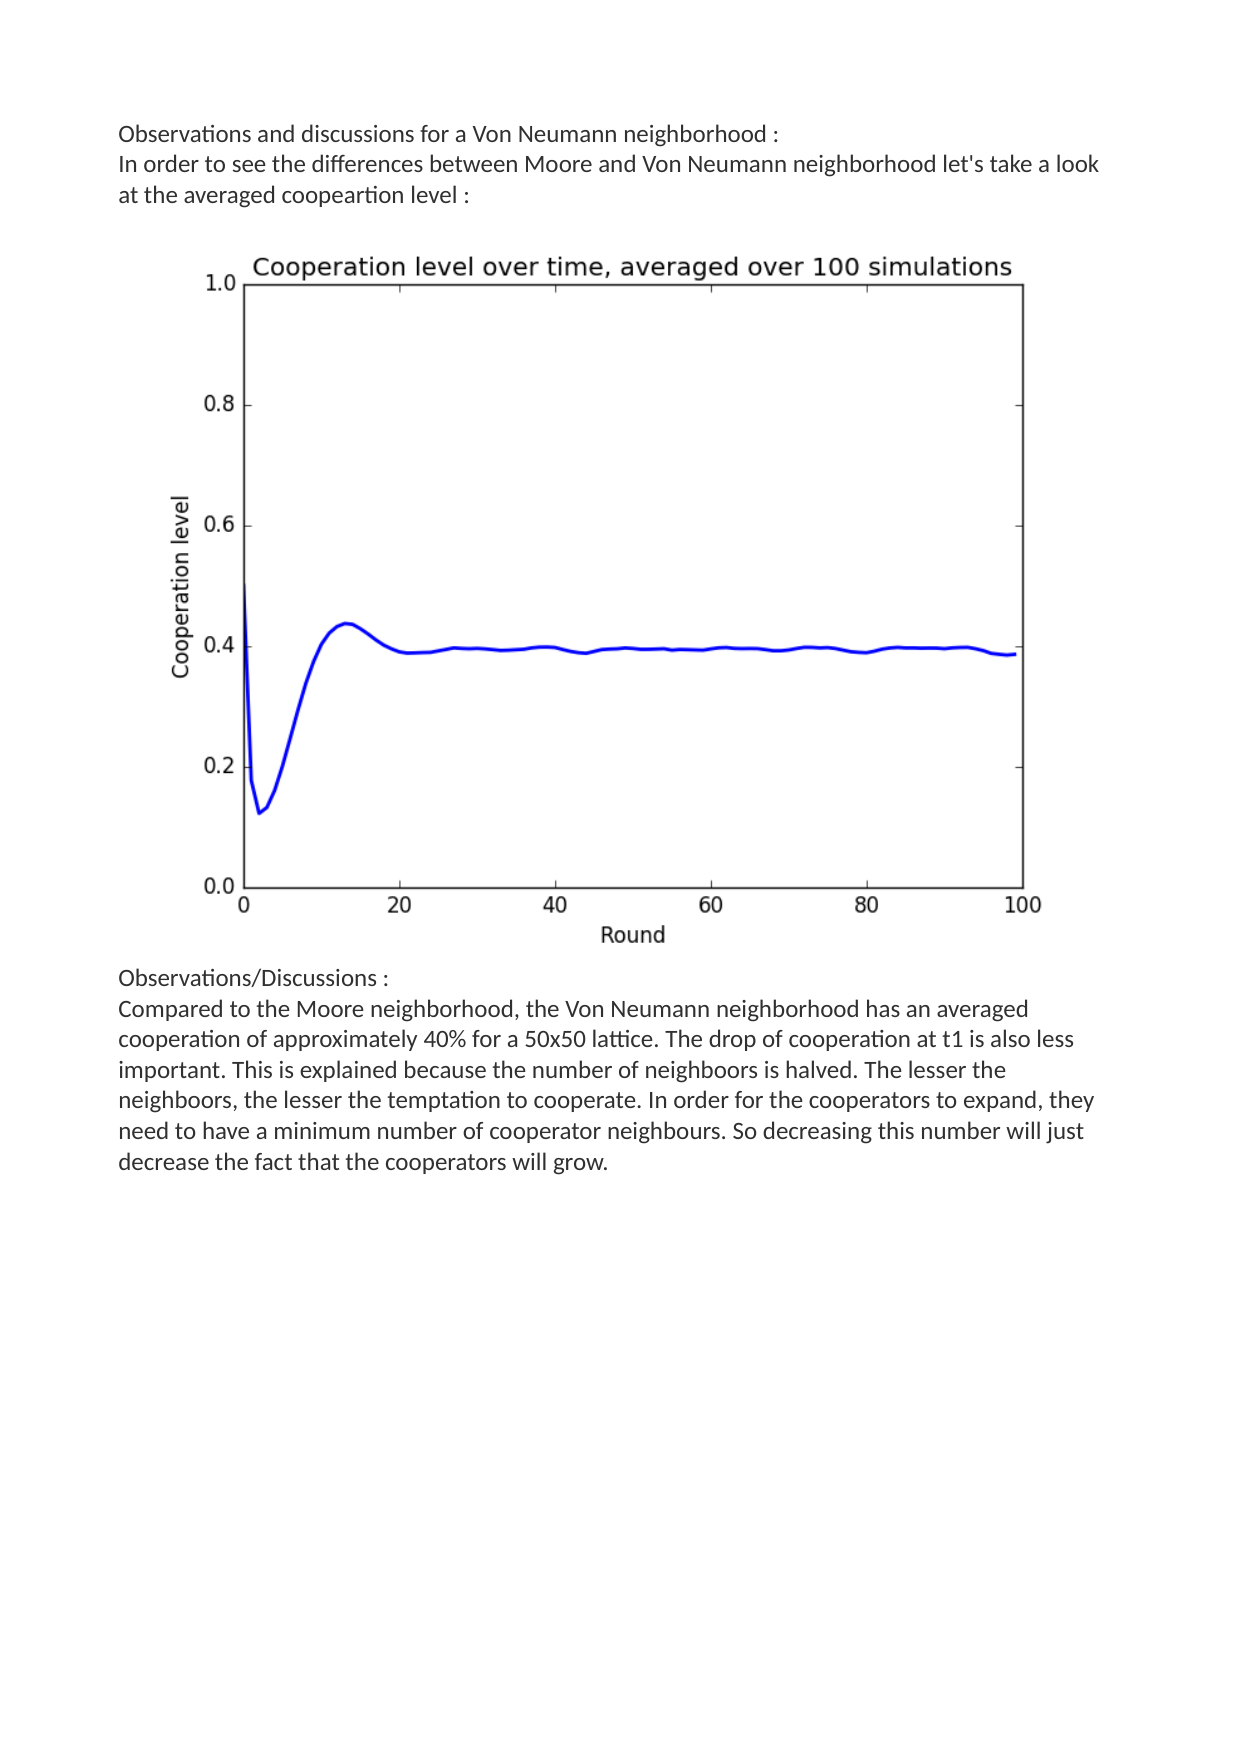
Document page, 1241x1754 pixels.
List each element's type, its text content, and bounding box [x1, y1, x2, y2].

picture [118, 209, 1123, 963]
text Observations/Discussions : [118, 963, 1122, 993]
text In order to see the differences between Moore and Von Neumann neighborhood let's take a look at the averaged coopeartion level : [118, 149, 1122, 209]
text Observations and discussions for a Von Neumann neighborhood : [118, 118, 1122, 149]
text Compared to the Moore neighborhood, the Von Neumann neighborhood has an averaged cooperation of approximately 40% for a 50x50 lattice. The drop of cooperation at t1 is also less important. This is explained because the number of neighboors is halved. The lesser the neighboors, the lesser the temptation to cooperate. In order for the cooperators to expand, they need to have a minimum number of cooperator neighbours. So decreasing this number will just decrease the fact that the cooperators will grow. [118, 993, 1122, 1176]
